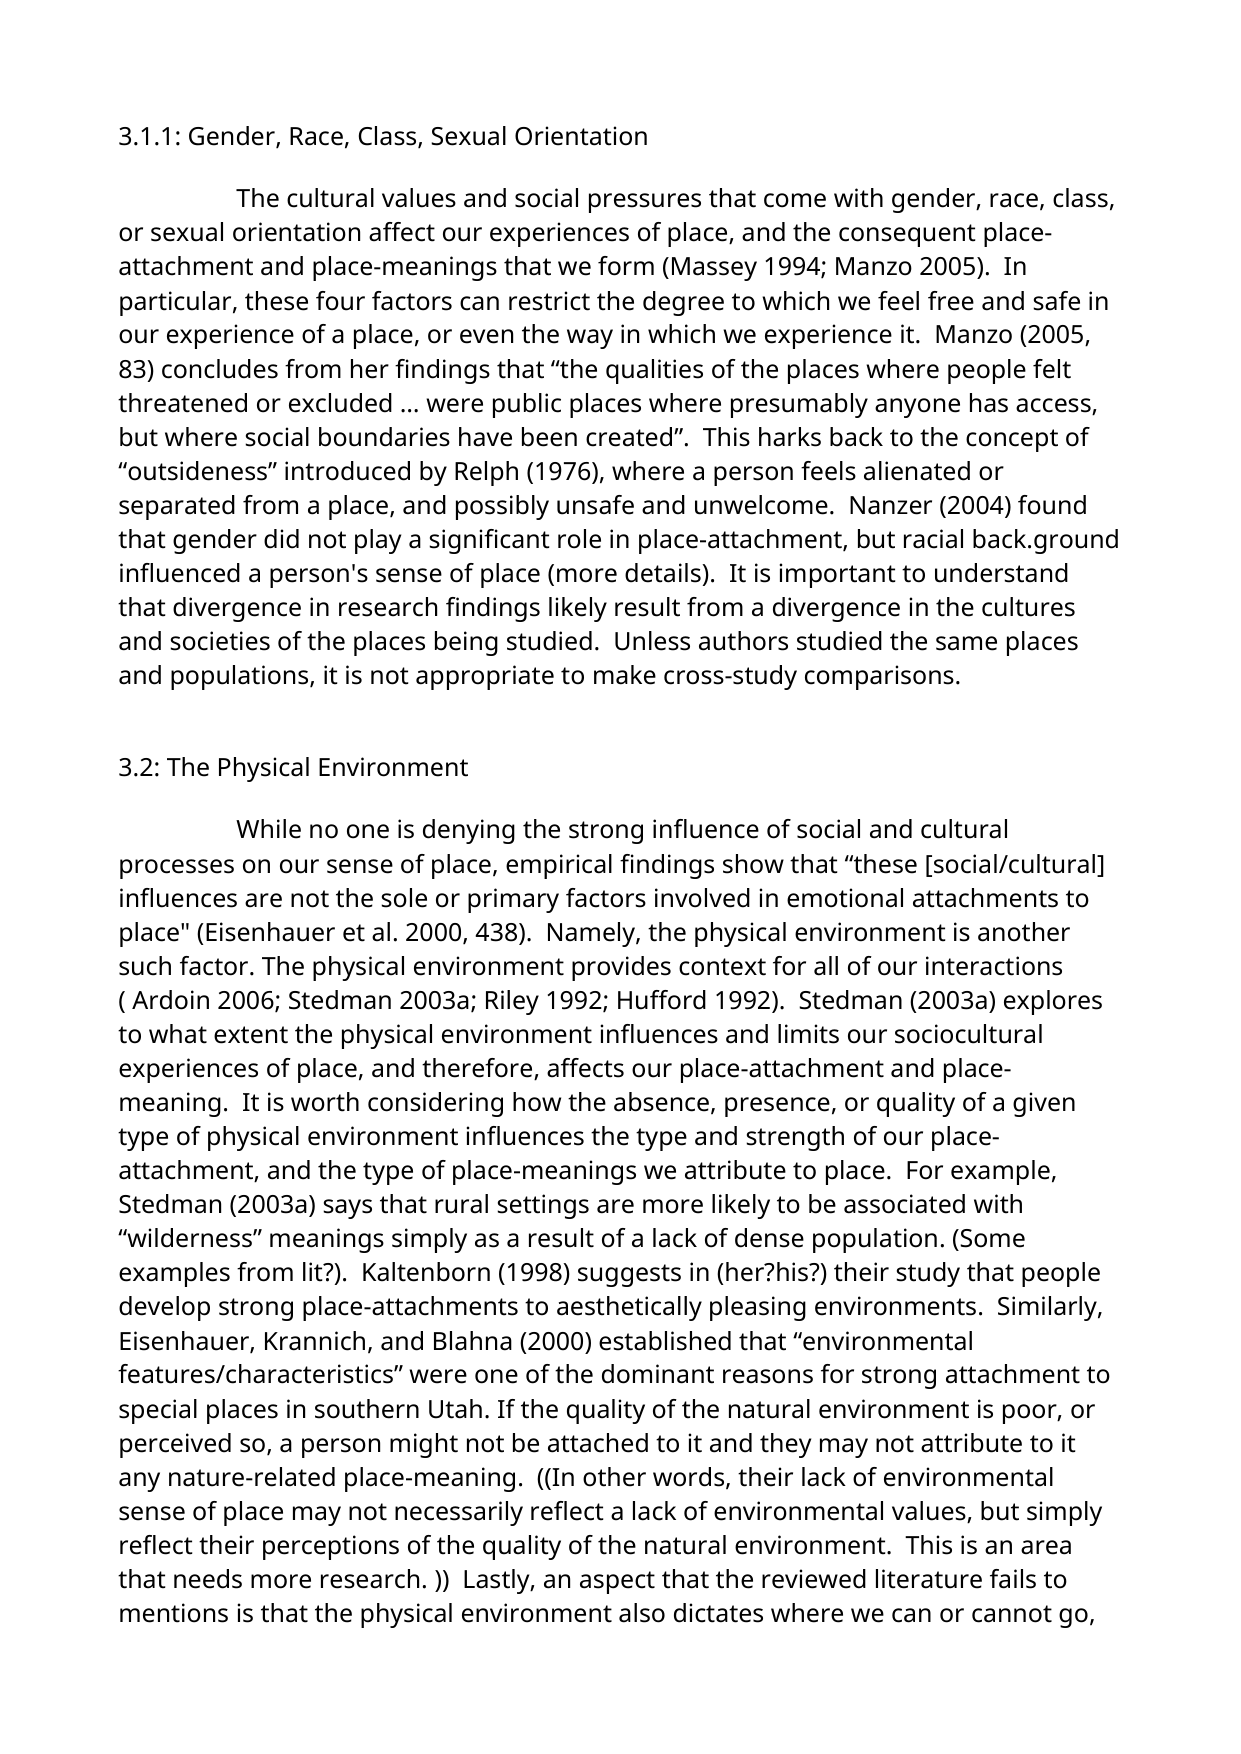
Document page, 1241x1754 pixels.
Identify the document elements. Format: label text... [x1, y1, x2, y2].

text The cultural values and social pressures that come with gender, race, class, or sexual orientation affect our experiences of place, and the consequent place-attachment and place-meanings that we form (Massey 1994; Manzo 2005). In particular, these four factors can restrict the degree to which we feel free and safe in our experience of a place, or even the way in which we experience it. Manzo (2005, 83) concludes from her findings that “the qualities of the places where people felt threatened or excluded … were public places where presumably anyone has access, but where social boundaries have been created”. This harks back to the concept of “outsideness” introduced by Relph (1976), where a person feels alienated or separated from a place, and possibly unsafe and unwelcome. Nanzer (2004) found that gender did not play a significant role in place-attachment, but racial back.ground influenced a person's sense of place (more details). It is important to understand that divergence in research findings likely result from a divergence in the cultures and societies of the places being studied. Unless authors studied the same places and populations, it is not appropriate to make cross-study comparisons. [118, 181, 1122, 692]
text 3.1.1: Gender, Race, Class, Sexual Orientation [118, 118, 1122, 152]
text While no one is denying the strong influence of social and cultural processes on our sense of place, empirical findings show that “these [social/cultural] influences are not the sole or primary factors involved in emotional attachments to place" (Eisenhauer et al. 2000, 438). Namely, the physical environment is another such factor. The physical environment provides context for all of our interactions ( Ardoin 2006; Stedman 2003a; Riley 1992; Hufford 1992). Stedman (2003a) explores to what extent the physical environment influences and limits our sociocultural experiences of place, and therefore, affects our place-attachment and place-meaning. It is worth considering how the absence, presence, or quality of a given type of physical environment influences the type and strength of our place-attachment, and the type of place-meanings we attribute to place. For example, Stedman (2003a) says that rural settings are more likely to be associated with “wilderness” meanings simply as a result of a lack of dense population. (Some examples from lit?). Kaltenborn (1998) suggests in (her?his?) their study that people develop strong place-attachments to aesthetically pleasing environments. Similarly, Eisenhauer, Krannich, and Blahna (2000) established that “environmental features/characteristics” were one of the dominant reasons for strong attachment to special places in southern Utah. If the quality of the natural environment is poor, or perceived so, a person might not be attached to it and they may not attribute to it any nature-related place-meaning. ((In other words, their lack of environmental sense of place may not necessarily reflect a lack of environmental values, but simply reflect their perceptions of the quality of the natural environment. This is an area that needs more research. )) Lastly, an aspect that the reviewed literature fails to mentions is that the physical environment also dictates where we can or cannot go, [118, 812, 1122, 1630]
text 3.2: The Physical Environment [118, 749, 1122, 783]
